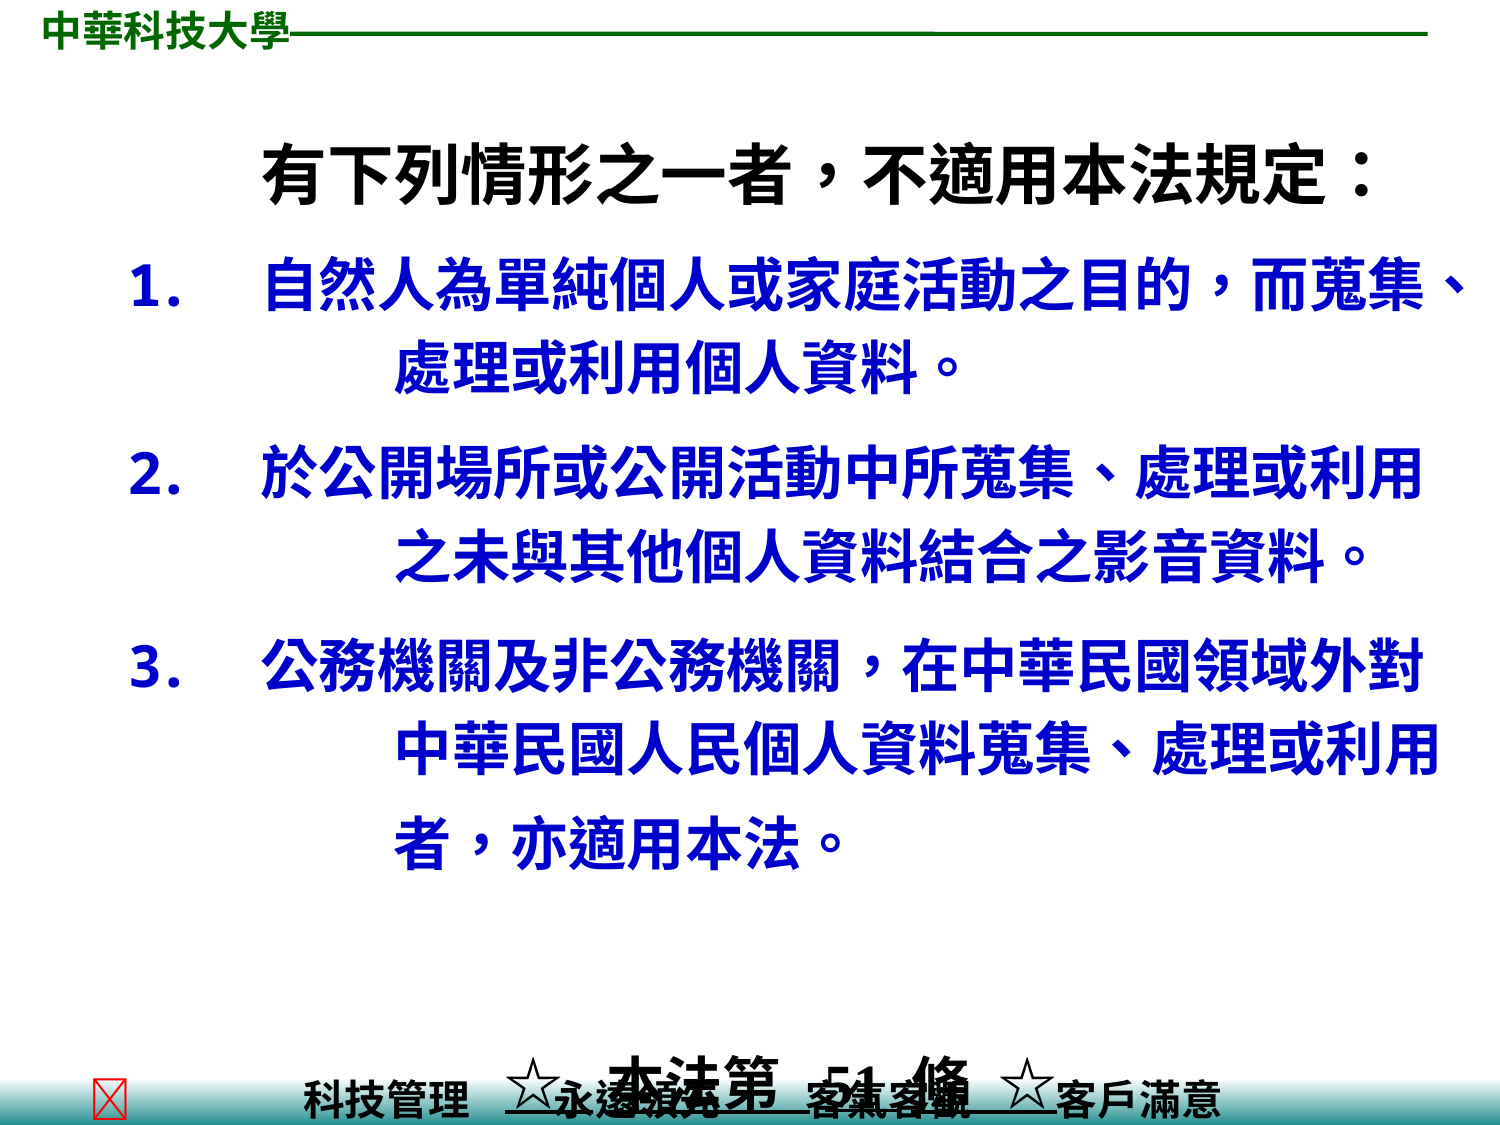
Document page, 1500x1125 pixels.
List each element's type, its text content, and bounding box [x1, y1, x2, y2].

text_box ☆ 本法第 51 條 ☆ [490, 1040, 1072, 1125]
list 有下列情形之一者，不適用本法規定： 自然人為單純個人或家庭活動之目的，而蒐集、處理或利用個人資料。 於公開場所或公開活動中所蒐集、處理或利用之未與其他個人資料結合之影音資料。 公務機關及非公務機關，在中華民國領域外對中華民國人民個人資料蒐集、處理或利用者，亦適用本法。 [112, 125, 1459, 1047]
